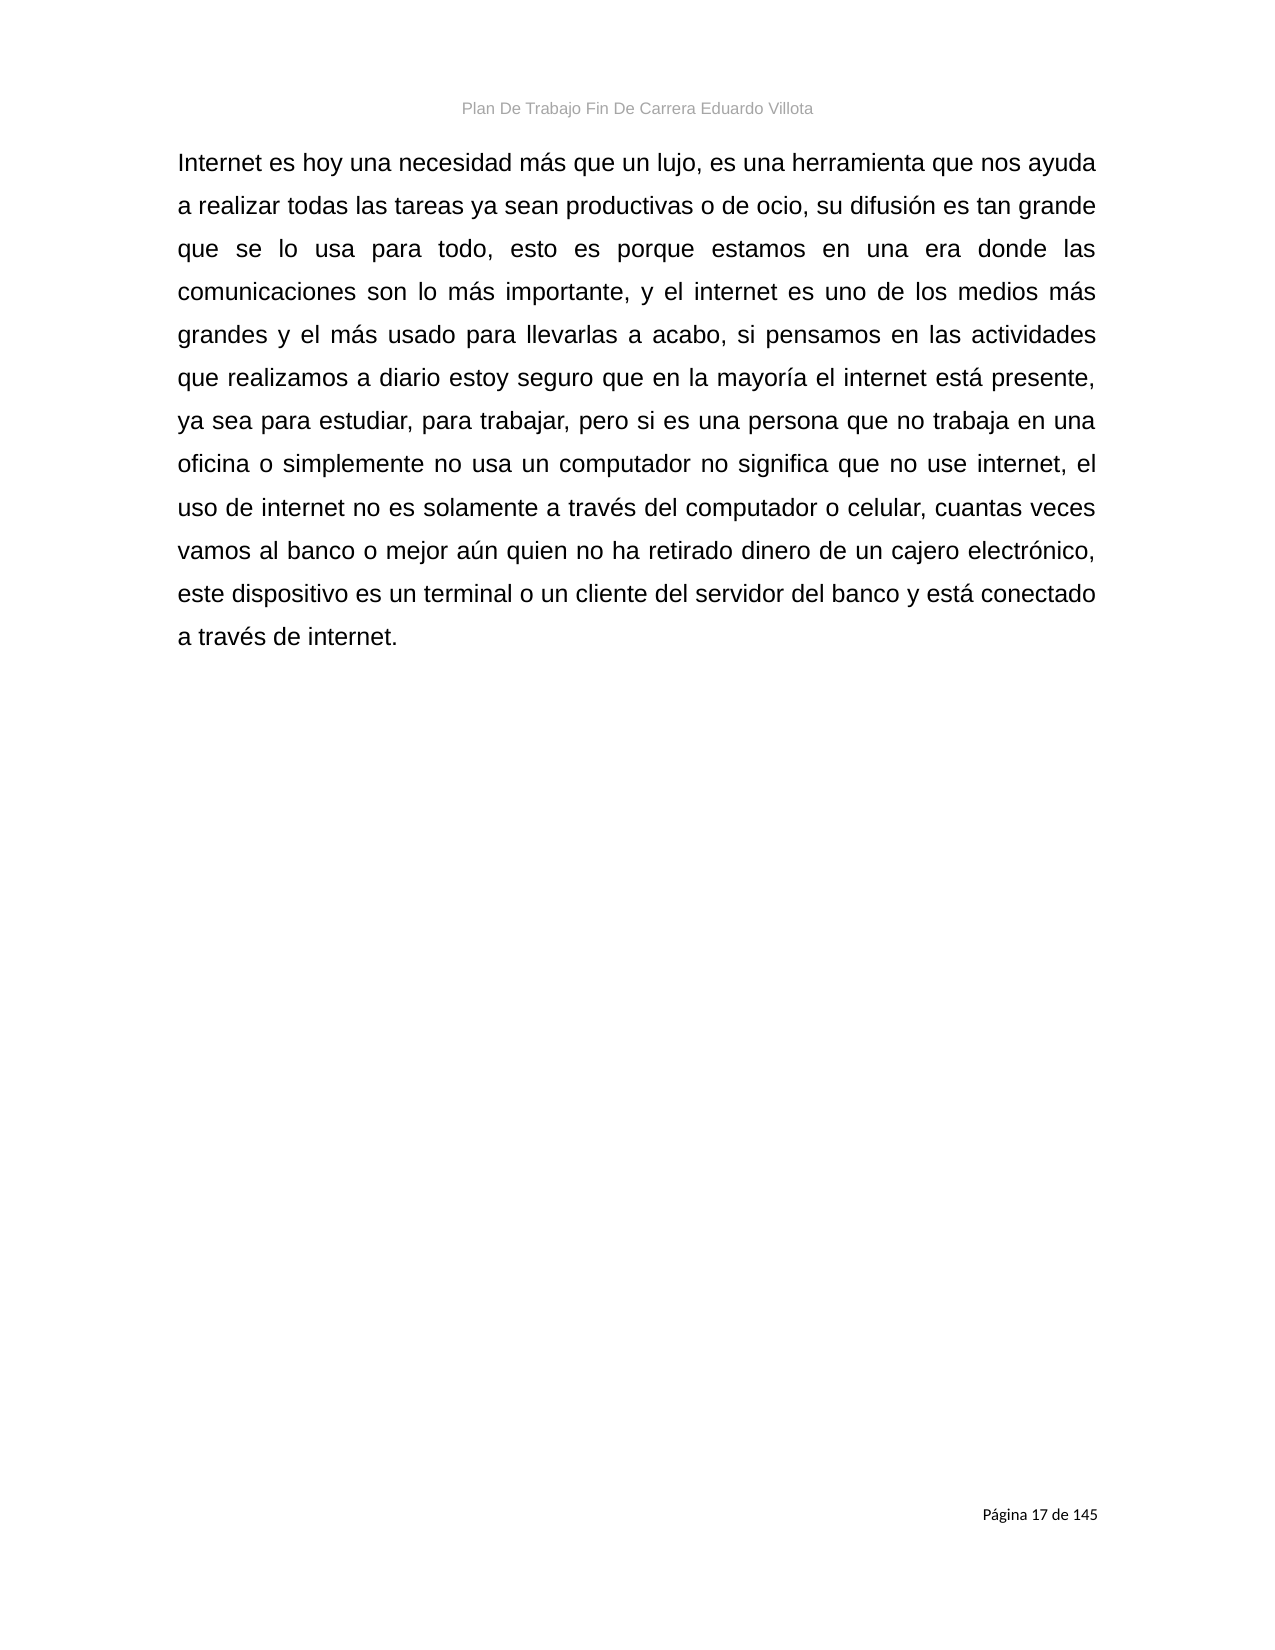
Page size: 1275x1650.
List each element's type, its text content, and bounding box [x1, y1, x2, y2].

text Internet es hoy una necesidad más que un lujo, es una herramienta que nos ayuda a realizar todas las tareas ya sean productivas o de ocio, su difusión es tan grande que se lo usa para todo, esto es porque estamos en una era donde las comunicaciones son lo más importante, y el internet es uno de los medios más grandes y el más usado para llevarlas a acabo, si pensamos en las actividades que realizamos a diario estoy seguro que en la mayoría el internet está presente, ya sea para estudiar, para trabajar, pero si es una persona que no trabaja en una oficina o simplemente no usa un computador no significa que no use internet, el uso de internet no es solamente a través del computador o celular, cuantas veces vamos al banco o mejor aún quien no ha retirado dinero de un cajero electrónico, este dispositivo es un terminal o un cliente del servidor del banco y está conectado a través de internet. [177, 148, 1098, 651]
